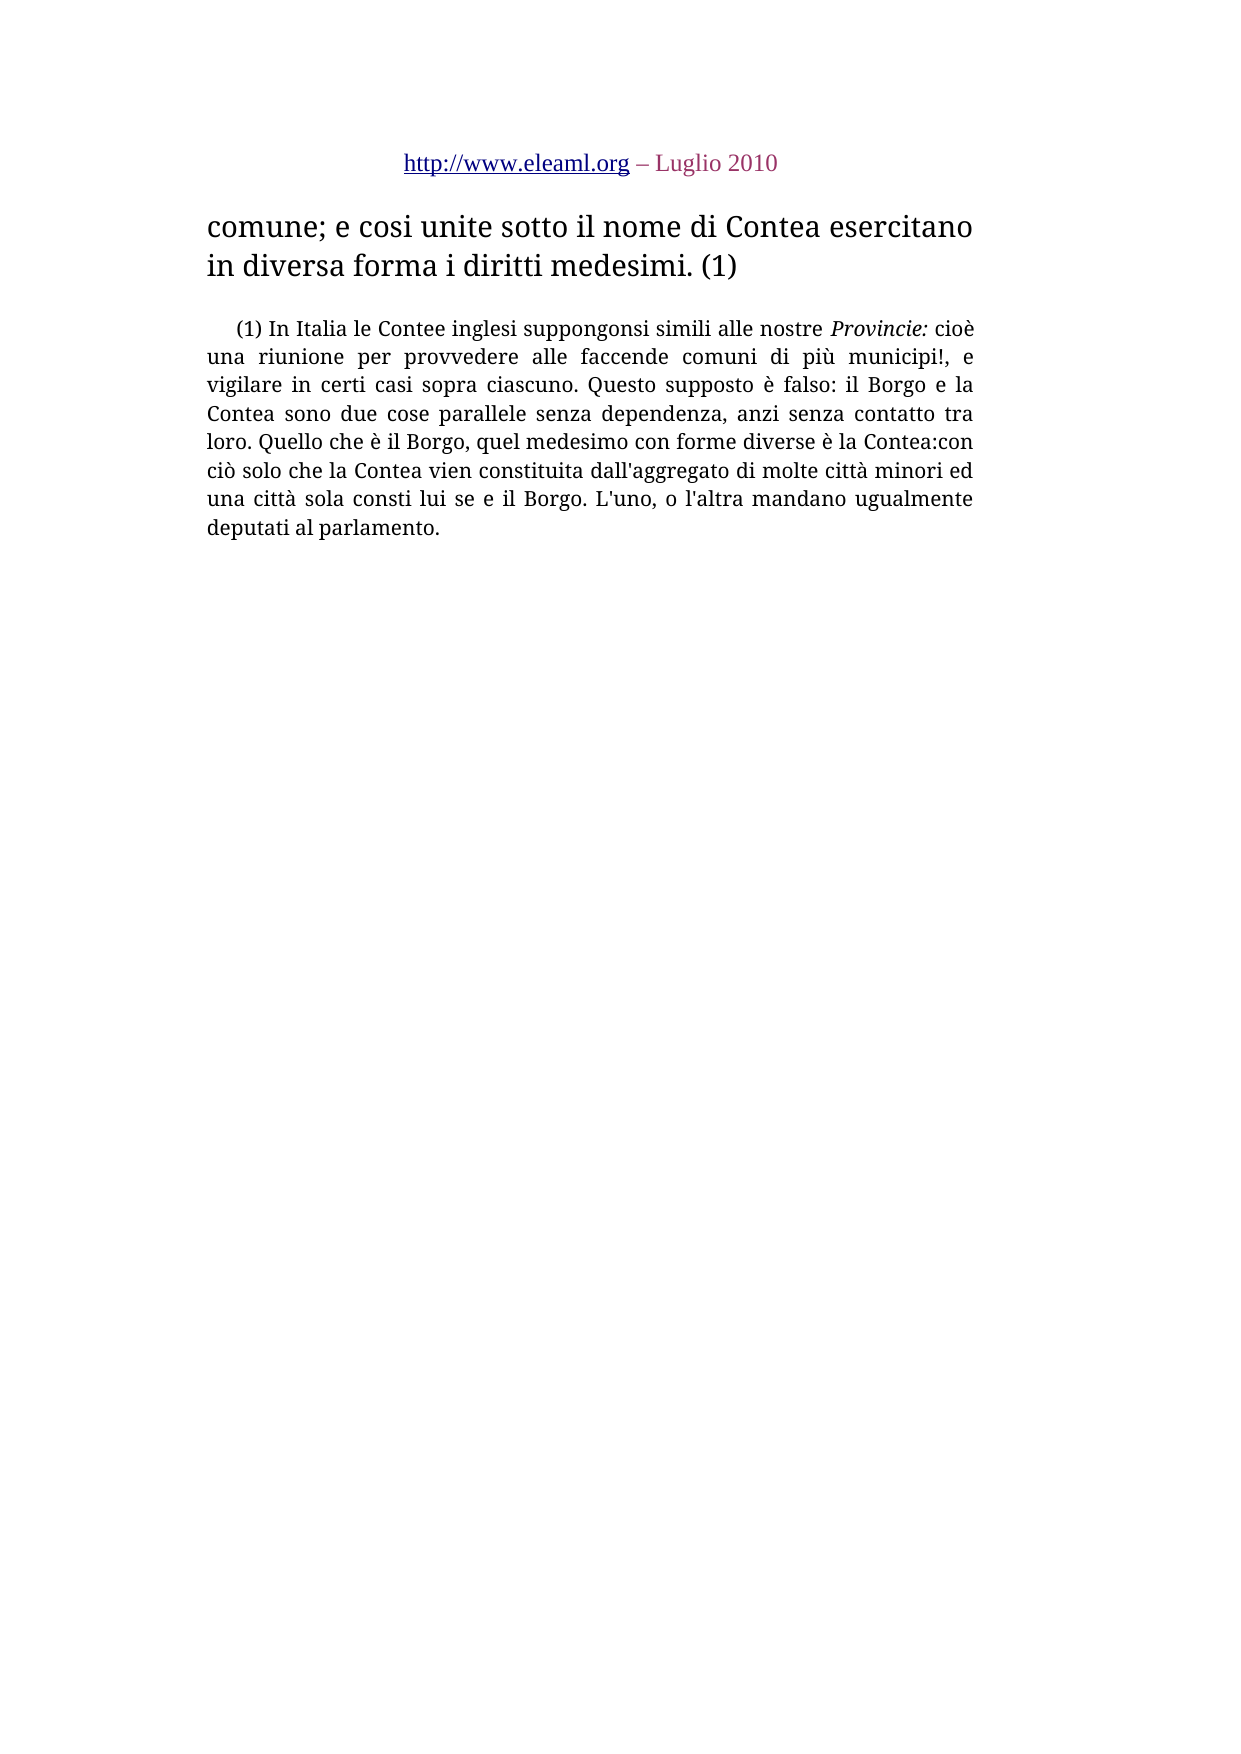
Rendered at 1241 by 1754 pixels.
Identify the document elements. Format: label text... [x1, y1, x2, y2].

text (1) In Italia le Contee inglesi suppongonsi simili alle nostre Provincie: cioè una riunione per provvedere alle faccende comuni di più municipi!, e vigilare in certi casi sopra ciascuno. Questo supposto è falso: il Borgo e la Contea sono due cose parallele senza dependenza, anzi senza contatto tra loro. Quello che è il Borgo, quel medesimo con forme diverse è la Contea:con ciò solo che la Contea vien constituita dall'aggregato di molte città minori ed una città sola consti lui se e il Borgo. L'uno, o l'altra mandano ugualmente deputati al parlamento. [207, 314, 974, 541]
text comune; e cosi unite sotto il nome di Contea esercitano in diversa forma i diritti medesimi. (1) [207, 206, 974, 285]
